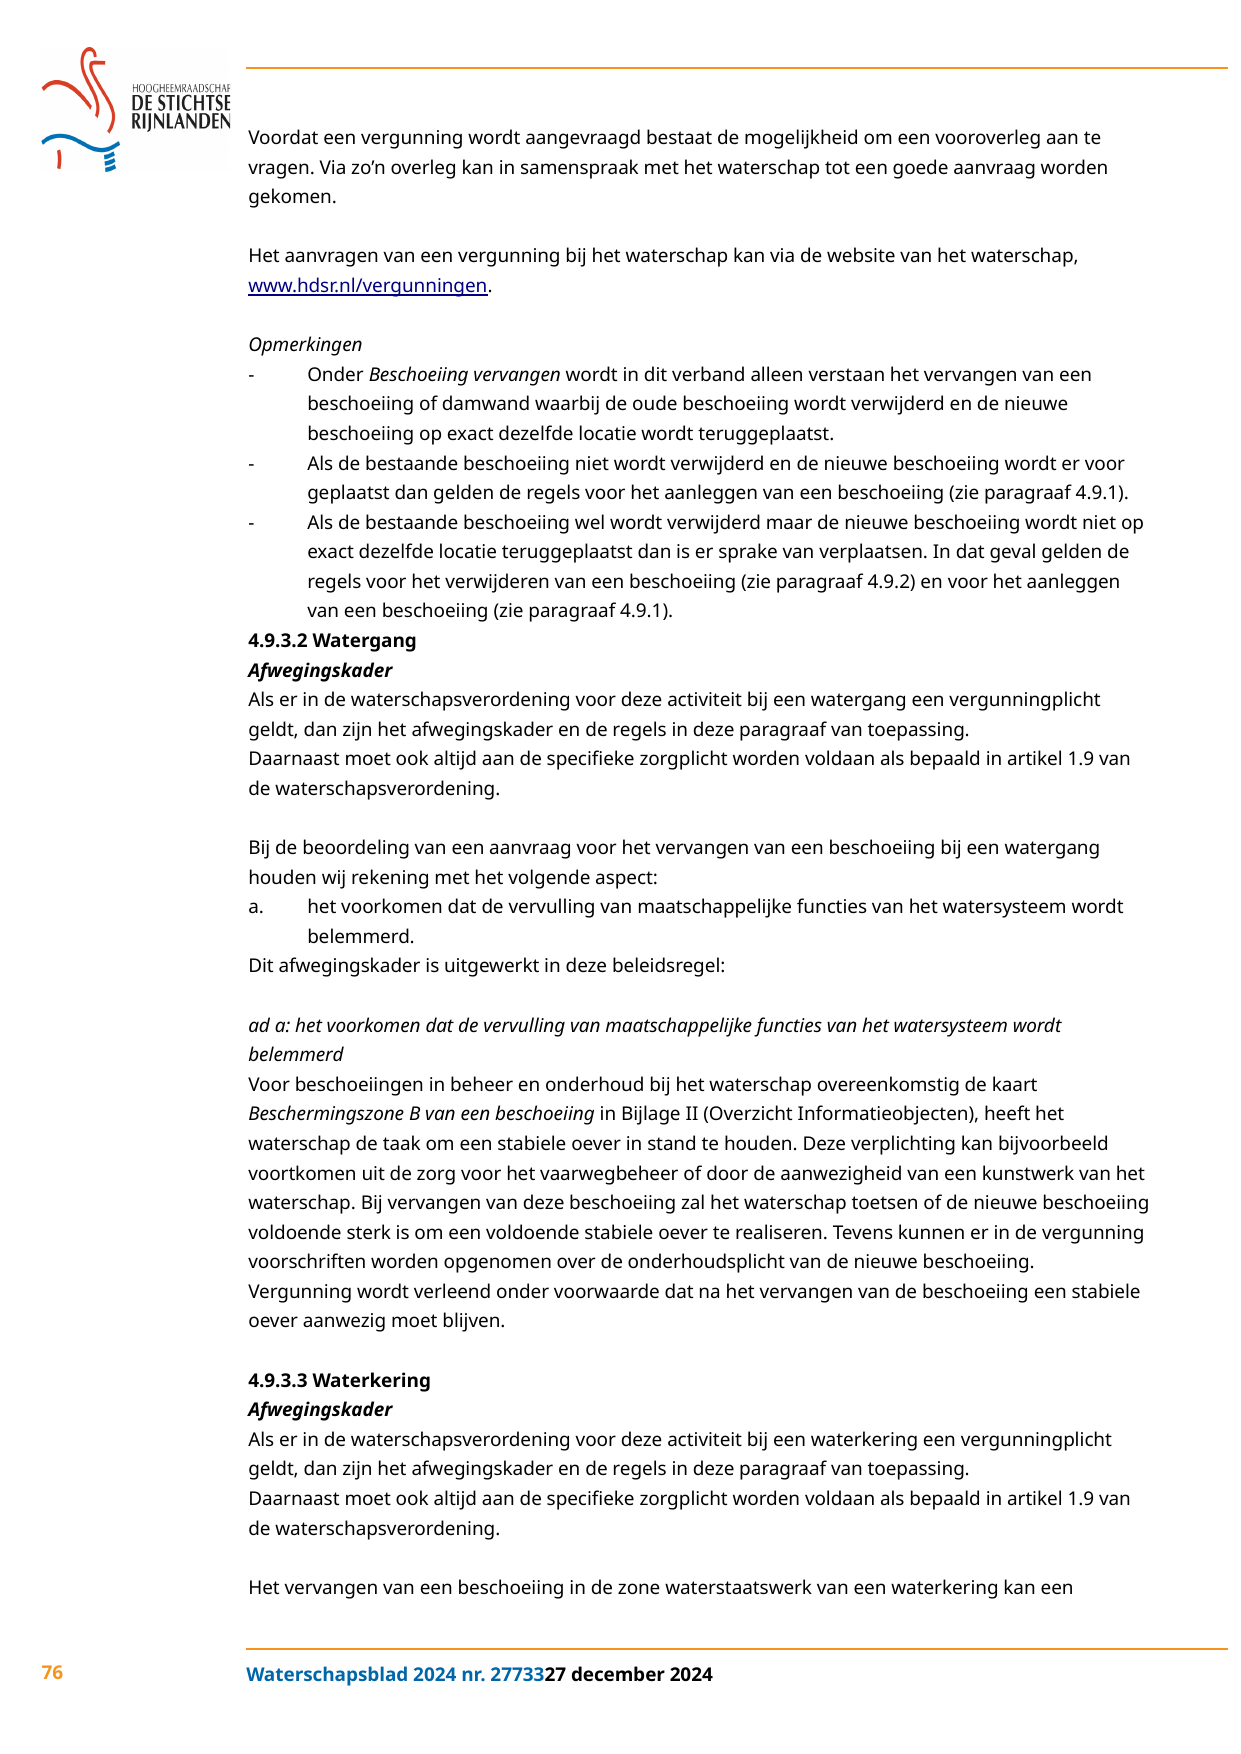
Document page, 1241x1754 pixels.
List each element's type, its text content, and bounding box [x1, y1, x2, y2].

text Voordat een vergunning wordt aangevraagd bestaat de mogelijkheid om een vooroverleg aan te vragen. Via zo’n overleg kan in samenspraak met het waterschap tot een goede aanvraag worden gekomen. [248, 124, 1152, 209]
text Afwegingskader [248, 1396, 1152, 1422]
text Bij de beoordeling van een aanvraag voor het vervangen van een beschoeiing bij een watergang houden wij rekening met het volgende aspect: [248, 834, 1152, 890]
text 4.9.3.3 Waterkering [248, 1367, 1152, 1393]
text Vergunning wordt verleend onder voorwaarde dat na het vervangen van de beschoeiing een stabiele oever aanwezig moet blijven. [248, 1278, 1152, 1333]
text Het vervangen van een beschoeiing in de zone waterstaatswerk van een waterkering kan een [248, 1574, 1152, 1600]
list Onder Beschoeiing vervangen wordt in dit verband alleen verstaan het vervangen van een beschoeiing of damwand waarbij de oude beschoeiing wordt verwijderd en de nieuwe beschoeiing op exact dezelfde locatie wordt teruggeplaatst. [248, 361, 1152, 446]
text Daarnaast moet ook altijd aan de specifieke zorgplicht worden voldaan als bepaald in artikel 1.9 van de waterschapsverordening. [248, 746, 1152, 801]
text Als er in de waterschapsverordening voor deze activiteit bij een watergang een vergunningplicht geldt, dan zijn het afwegingskader en de regels in deze paragraaf van toepassing. [248, 686, 1152, 742]
text Afwegingskader [248, 657, 1152, 683]
text Als er in de waterschapsverordening voor deze activiteit bij een waterkering een vergunningplicht geldt, dan zijn het afwegingskader en de regels in deze paragraaf van toepassing. [248, 1426, 1152, 1481]
list Als de bestaande beschoeiing wel wordt verwijderd maar de nieuwe beschoeiing wordt niet op exact dezelfde locatie teruggeplaatst dan is er sprake van verplaatsen. In dat geval gelden de regels voor het verwijderen van een beschoeiing (zie paragraaf 4.9.2) en voor het aanleggen van een beschoeiing (zie paragraaf 4.9.1). [248, 509, 1152, 623]
text Dit afwegingskader is uitgewerkt in deze beleidsregel: [248, 953, 1152, 978]
list Als de bestaande beschoeiing niet wordt verwijderd en de nieuwe beschoeiing wordt er voor geplaatst dan gelden de regels voor het aanleggen van een beschoeiing (zie paragraaf 4.9.1). [248, 450, 1152, 505]
text Daarnaast moet ook altijd aan de specifieke zorgplicht worden voldaan als bepaald in artikel 1.9 van de waterschapsverordening. [248, 1485, 1152, 1541]
text Opmerkingen [248, 331, 1152, 357]
text 4.9.3.2 Watergang [248, 627, 1152, 653]
picture [41, 47, 231, 172]
list het voorkomen dat de vervulling van maatschappelijke functies van het watersysteem wordt belemmerd. [248, 893, 1152, 949]
text Het aanvragen van een vergunning bij het waterschap kan via de website van het waterschap, www.hdsr.nl/vergunningen. [248, 243, 1152, 298]
text Voor beschoeiingen in beheer en onderhoud bij het waterschap overeenkomstig de kaart Beschermingszone B van een beschoeiing in Bijlage II (Overzicht Informatieobjecten), heeft het waterschap de taak om een stabiele oever in stand te houden. Deze verplichting kan bijvoorbeeld voortkomen uit de zorg voor het vaarwegbeheer of door de aanwezigheid van een kunstwerk van het waterschap. Bij vervangen van deze beschoeiing zal het waterschap toetsen of de nieuwe beschoeiing voldoende sterk is om een voldoende stabiele oever te realiseren. Tevens kunnen er in de vergunning voorschriften worden opgenomen over de onderhoudsplicht van de nieuwe beschoeiing. [248, 1071, 1152, 1274]
text ad a: het voorkomen dat de vervulling van maatschappelijke functies van het watersysteem wordt belemmerd [248, 1012, 1152, 1067]
